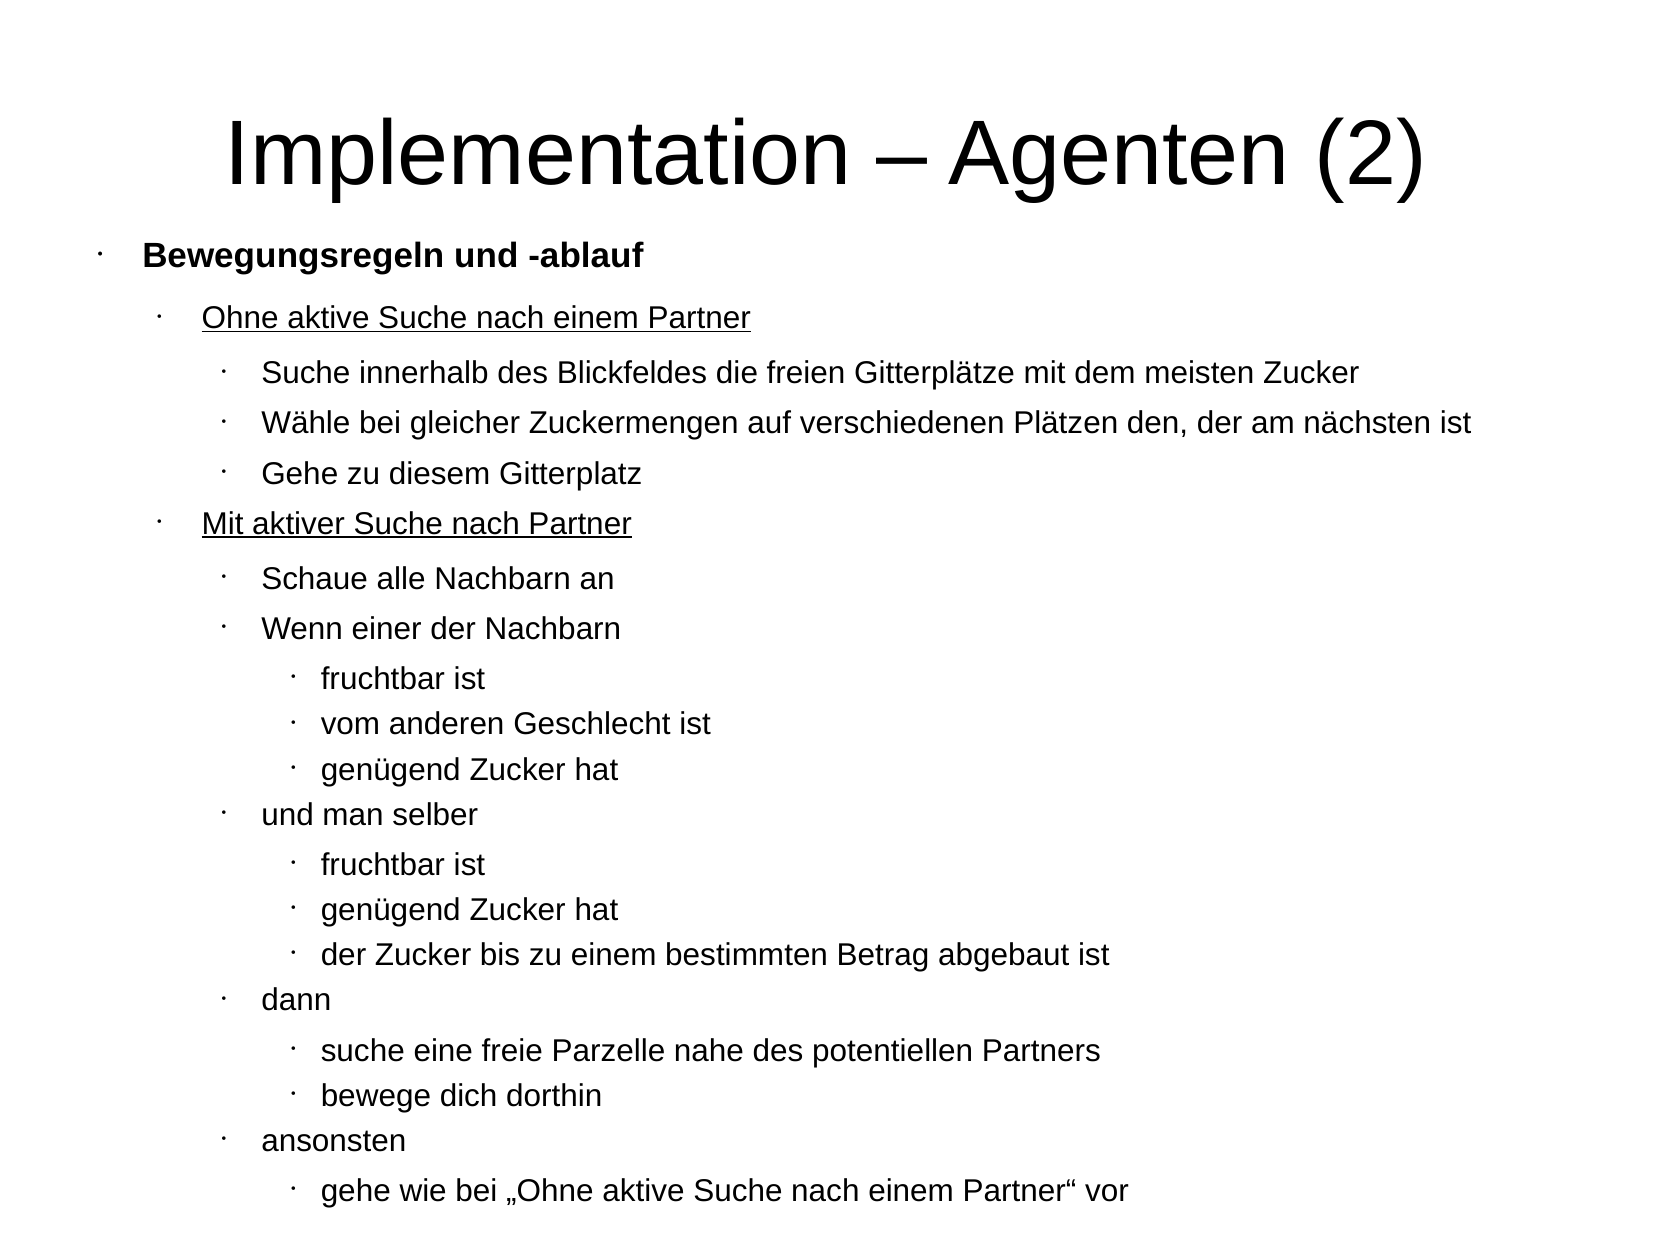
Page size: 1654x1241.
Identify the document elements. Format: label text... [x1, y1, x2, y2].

list Bewegungsregeln und -ablauf Ohne aktive Suche nach einem Partner Suche innerhalb des Blickfeldes die freien Gitterplätze mit dem meisten Zucker Wähle bei gleicher Zuckermengen auf verschiedenen Plätzen den, der am nächsten ist Gehe zu diesem Gitterplatz Mit aktiver Suche nach Partner Schaue alle Nachbarn an Wenn einer der Nachbarn fruchtbar ist vom anderen Geschlecht ist genügend Zucker hat und man selber fruchtbar ist genügend Zucker hat der Zucker bis zu einem bestimmten Betrag abgebaut ist dann suche eine freie Parzelle nahe des potentiellen Partners bewege dich dorthin ansonsten gehe wie bei „Ohne aktive Suche nach einem Partner“ vor [82, 236, 1571, 1211]
title Implementation – Agenten (2) [82, 56, 1571, 236]
